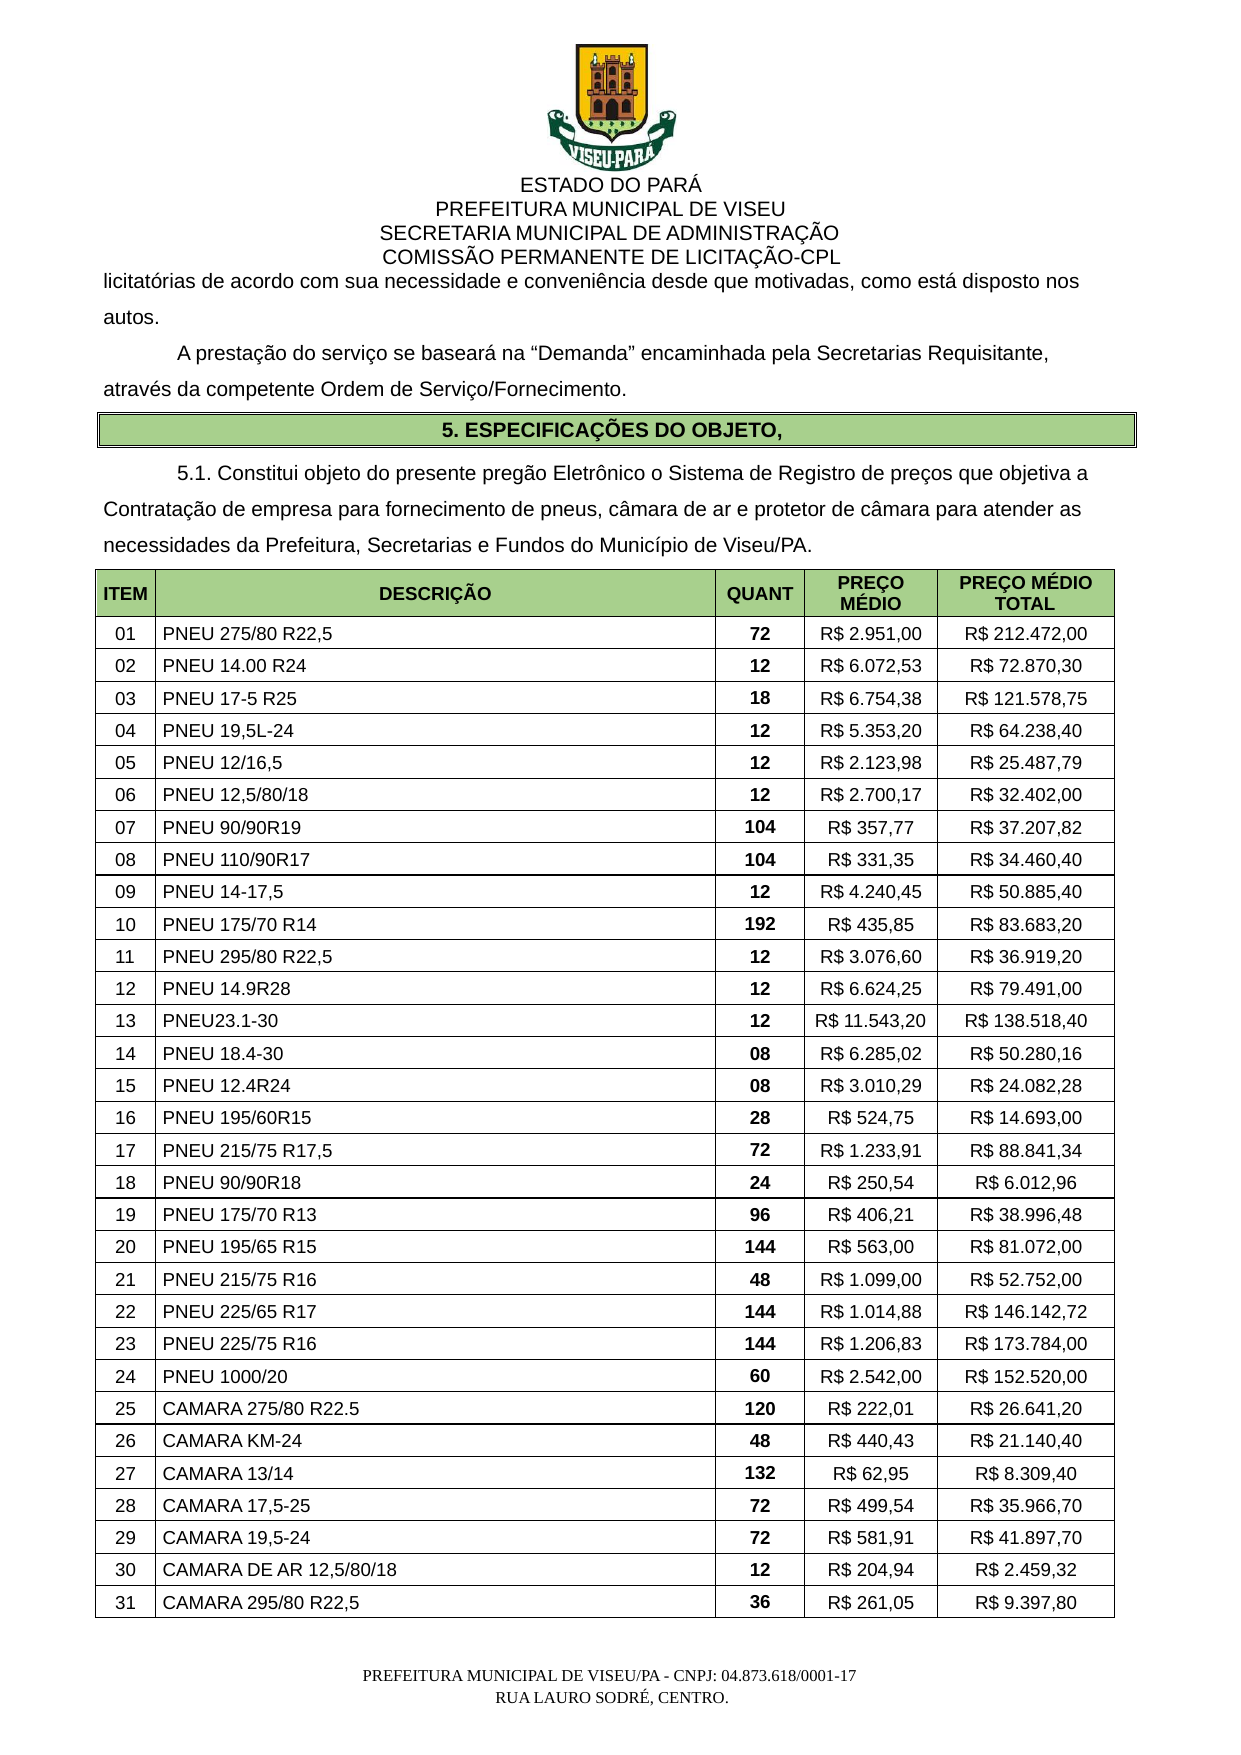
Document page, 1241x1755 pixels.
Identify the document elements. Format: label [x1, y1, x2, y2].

picture [547, 44, 677, 172]
